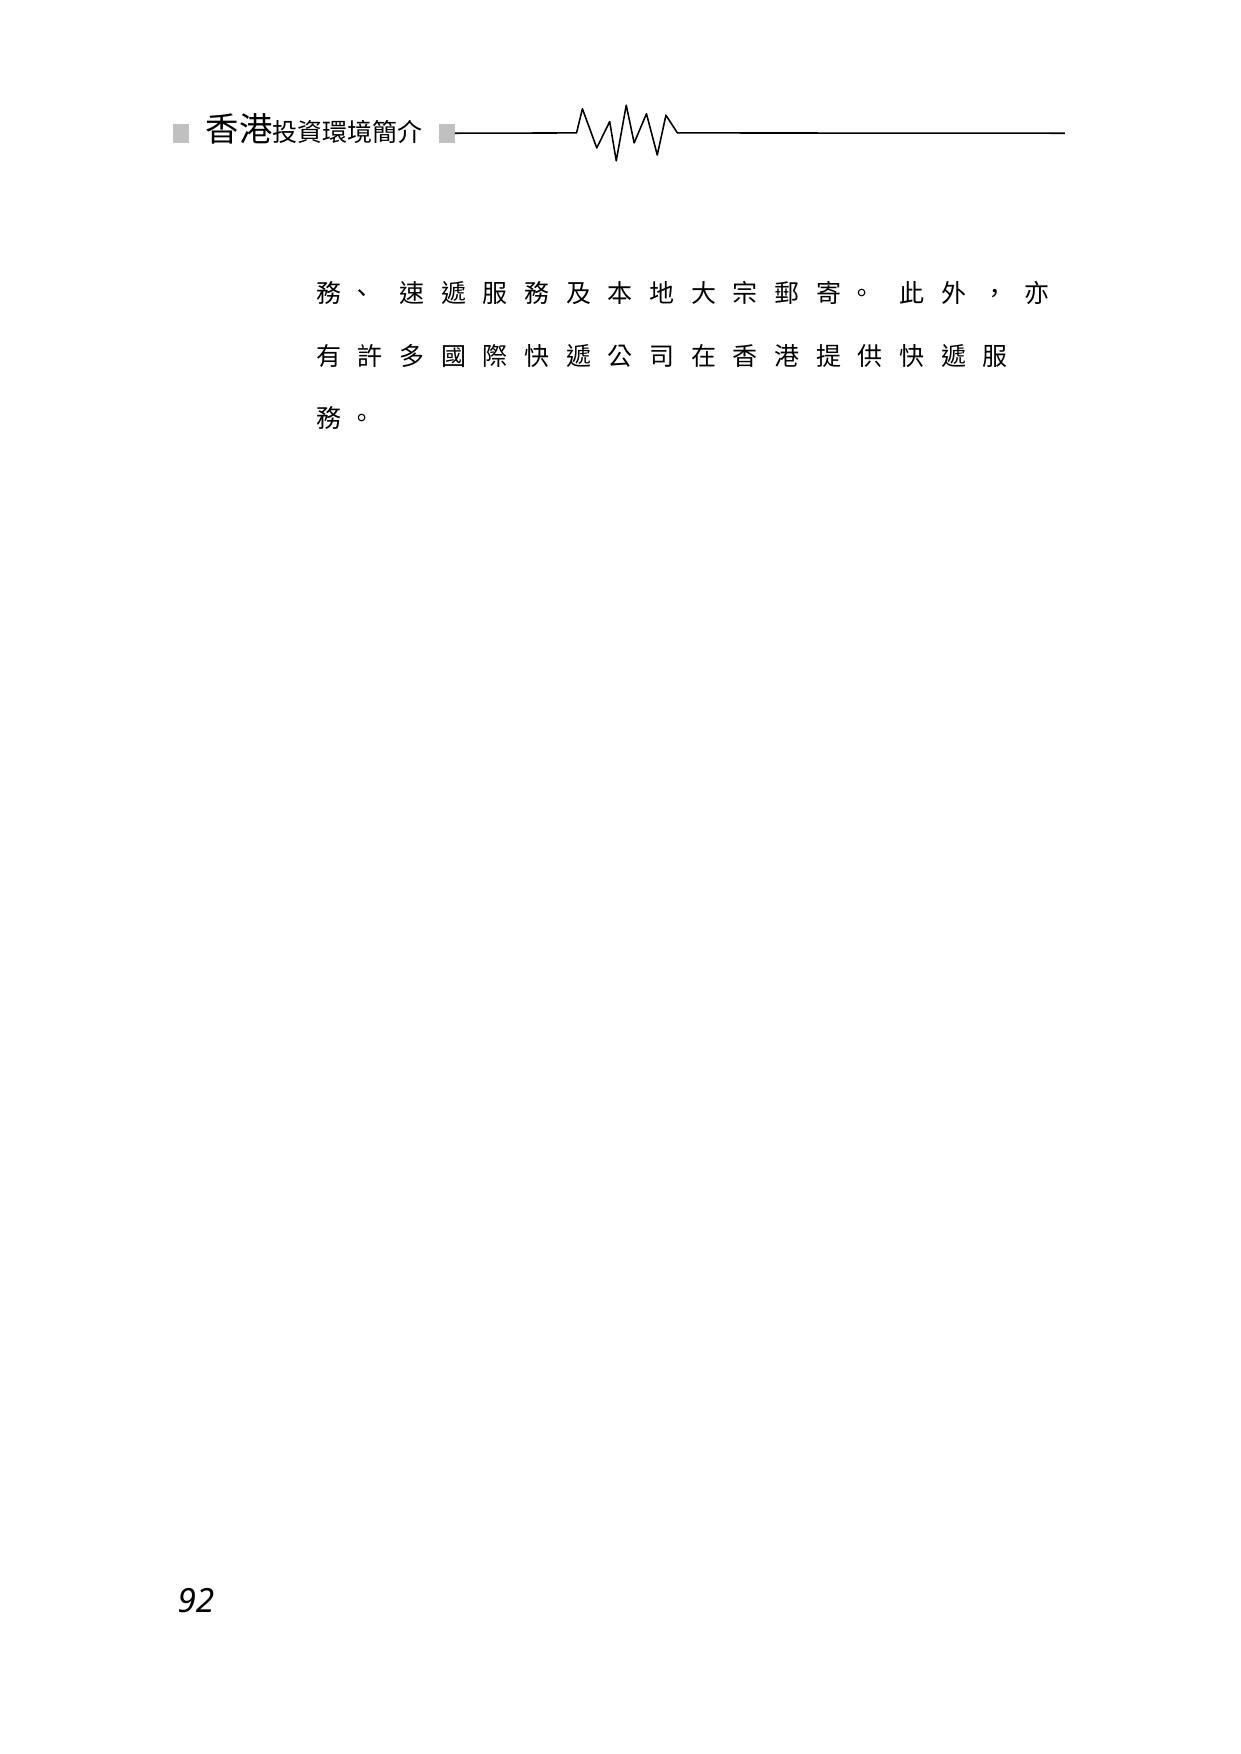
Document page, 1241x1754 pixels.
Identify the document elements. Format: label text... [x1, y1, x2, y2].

text 務、速遞服務及本地大宗郵寄。此外，亦有許多國際快遞公司在香港提供快遞服務。 [281, 250, 1058, 438]
